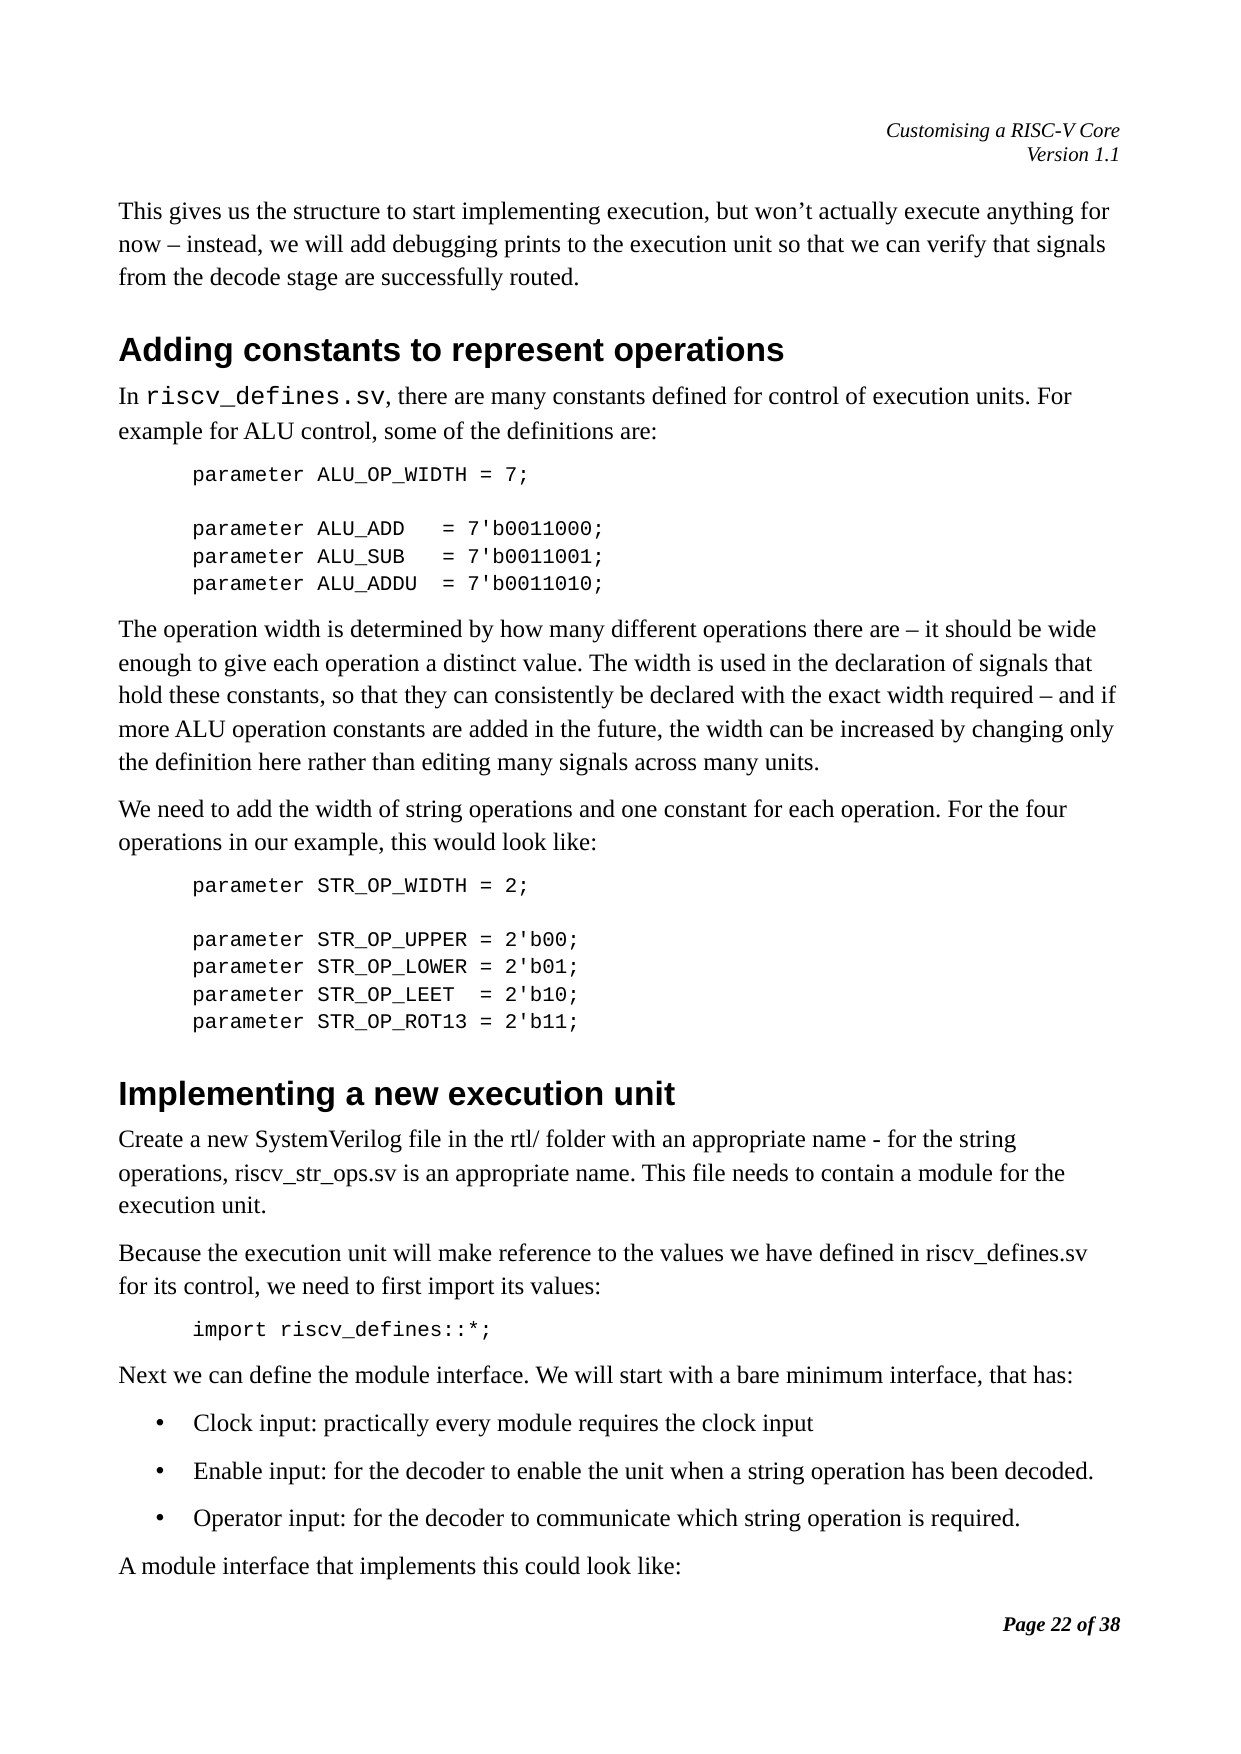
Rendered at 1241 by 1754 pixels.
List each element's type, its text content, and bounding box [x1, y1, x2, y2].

text The operation width is determined by how many different operations there are – it should be wide enough to give each operation a distinct value. The width is used in the declaration of signals that hold these constants, so that they can consistently be declared with the exact width required – and if more ALU operation constants are added in the future, the width can be increased by changing only the definition here rather than editing many signals across many units. [118, 614, 1122, 775]
subtitle Adding constants to represent operations [118, 330, 1122, 369]
text In riscv_defines.sv, there are many constants defined for control of execution units. For example for ALU control, some of the definitions are: [118, 381, 1122, 445]
text Create a new SystemVerilog file in the rtl/ folder with an appropriate name - for the string operations, riscv_str_ops.sv is an appropriate name. This file needs to contain a module for the execution unit. [118, 1124, 1122, 1219]
subtitle Implementing a new execution unit [118, 1073, 1122, 1112]
text Because the execution unit will make reference to the values we have defined in riscv_defines.sv for its control, we need to first import its values: [118, 1238, 1122, 1300]
text A module interface that implements this could look like: [118, 1551, 1122, 1580]
text Next we can define the module interface. We will start with a bare minimum interface, that has: [118, 1361, 1122, 1389]
text This gives us the structure to start implementing execution, but won’t actually execute anything for now – instead, we will add debugging prints to the execution unit so that we can verify that signals from the decode stage are successfully routed. [118, 196, 1122, 291]
list Clock input: practically every module requires the clock input [156, 1408, 1122, 1437]
text We need to add the width of string operations and one constant for each operation. For the four operations in our example, this would look like: [118, 794, 1122, 856]
text parameter ALU_OP_WIDTH = 7; parameter ALU_ADD = 7'b0011000; parameter ALU_SUB = 7'b0011001; parameter ALU_ADDU = 7'b0011010; [118, 464, 1122, 596]
text parameter STR_OP_WIDTH = 2; parameter STR_OP_UPPER = 2'b00; parameter STR_OP_LOWER = 2'b01; parameter STR_OP_LEET = 2'b10; parameter STR_OP_ROT13 = 2'b11; [118, 875, 1122, 1034]
list Operator input: for the decoder to communicate which string operation is required. [156, 1503, 1122, 1532]
text import riscv_defines::*; [118, 1319, 1122, 1342]
list Enable input: for the decoder to enable the unit when a string operation has been decoded. [156, 1456, 1122, 1484]
